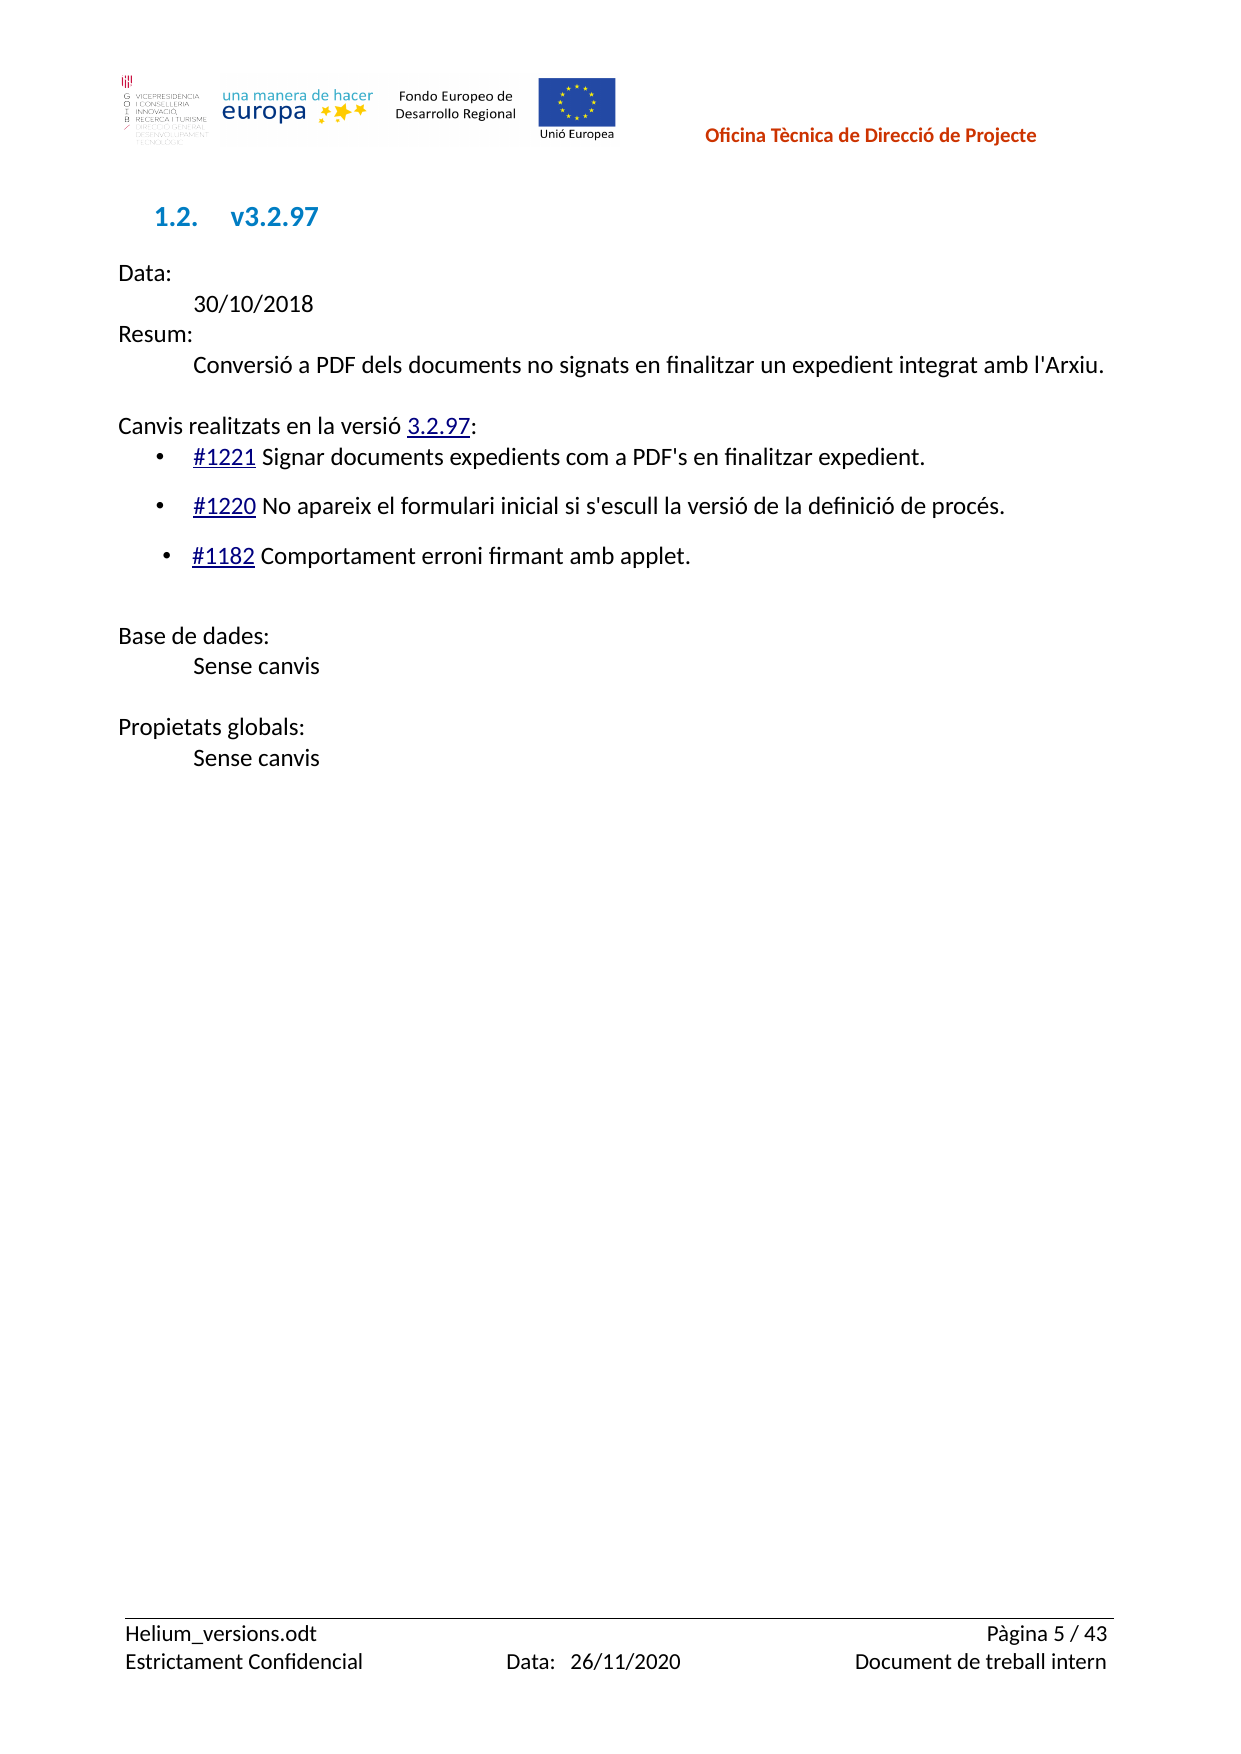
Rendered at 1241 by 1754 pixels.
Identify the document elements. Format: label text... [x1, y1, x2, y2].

list #1220 No apareix el formulari inicial si s'escull la versió de la definició de procés. [156, 490, 1122, 521]
list #1221 Signar documents expedients com a PDF's en finalitzar expedient. [156, 441, 1122, 471]
text Propietats globals: [118, 712, 1122, 742]
text Resum: [118, 319, 1122, 349]
list #1182 Comportament erroni firmant amb applet. [162, 540, 1122, 570]
text Sense canvis [118, 651, 1122, 681]
text Canvis realitzats en la versió 3.2.97: [118, 410, 1122, 441]
text Conversió a PDF dels documents no signats en finalitzar un expedient integrat amb l'Arxiu. [118, 349, 1122, 380]
text Sense canvis [118, 742, 1122, 773]
text 30/10/2018 [118, 288, 1122, 319]
picture [219, 73, 621, 147]
picture [118, 73, 213, 147]
text Data: [118, 258, 1122, 288]
text Base de dades: [118, 620, 1122, 651]
subtitle v3.2.97 [153, 198, 1122, 234]
